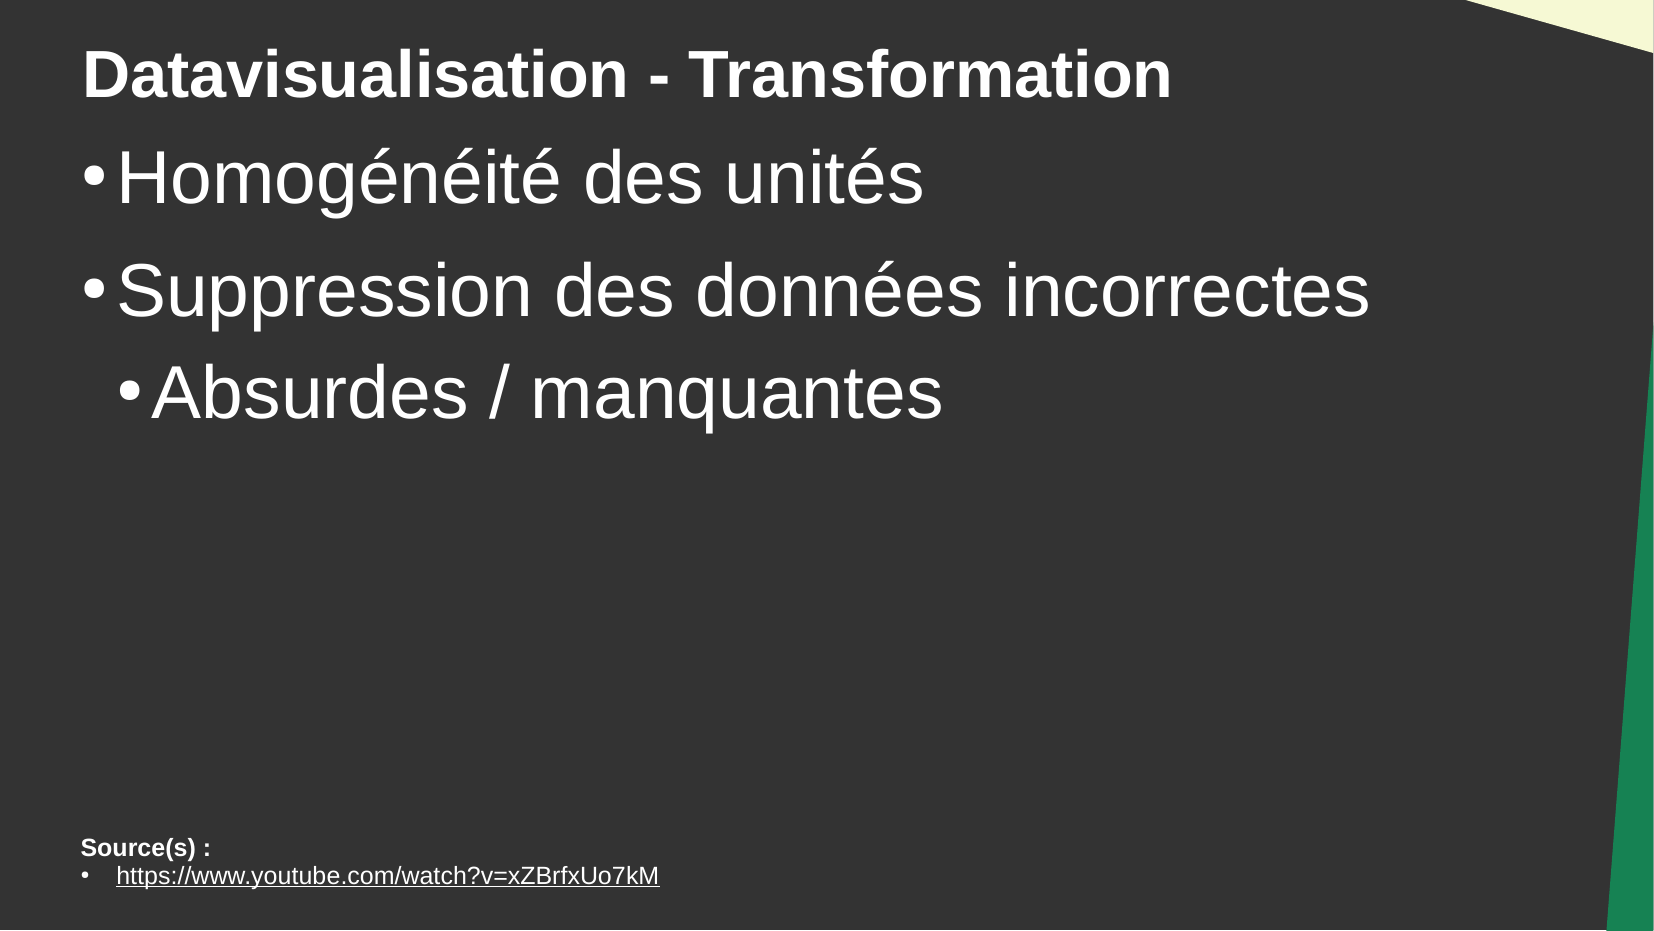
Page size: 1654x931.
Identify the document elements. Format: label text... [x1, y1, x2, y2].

title Datavisualisation - Transformation [82, 37, 1571, 122]
text_box Source(s) : https://www.youtube.com/watch?v=xZBrfxUo7kM [65, 826, 1483, 926]
list Homogénéité des unités Suppression des données incorrectes Absurdes / manquantes [80, 135, 1560, 762]
text_box [1606, 315, 1654, 931]
text_box [1465, 0, 1654, 54]
